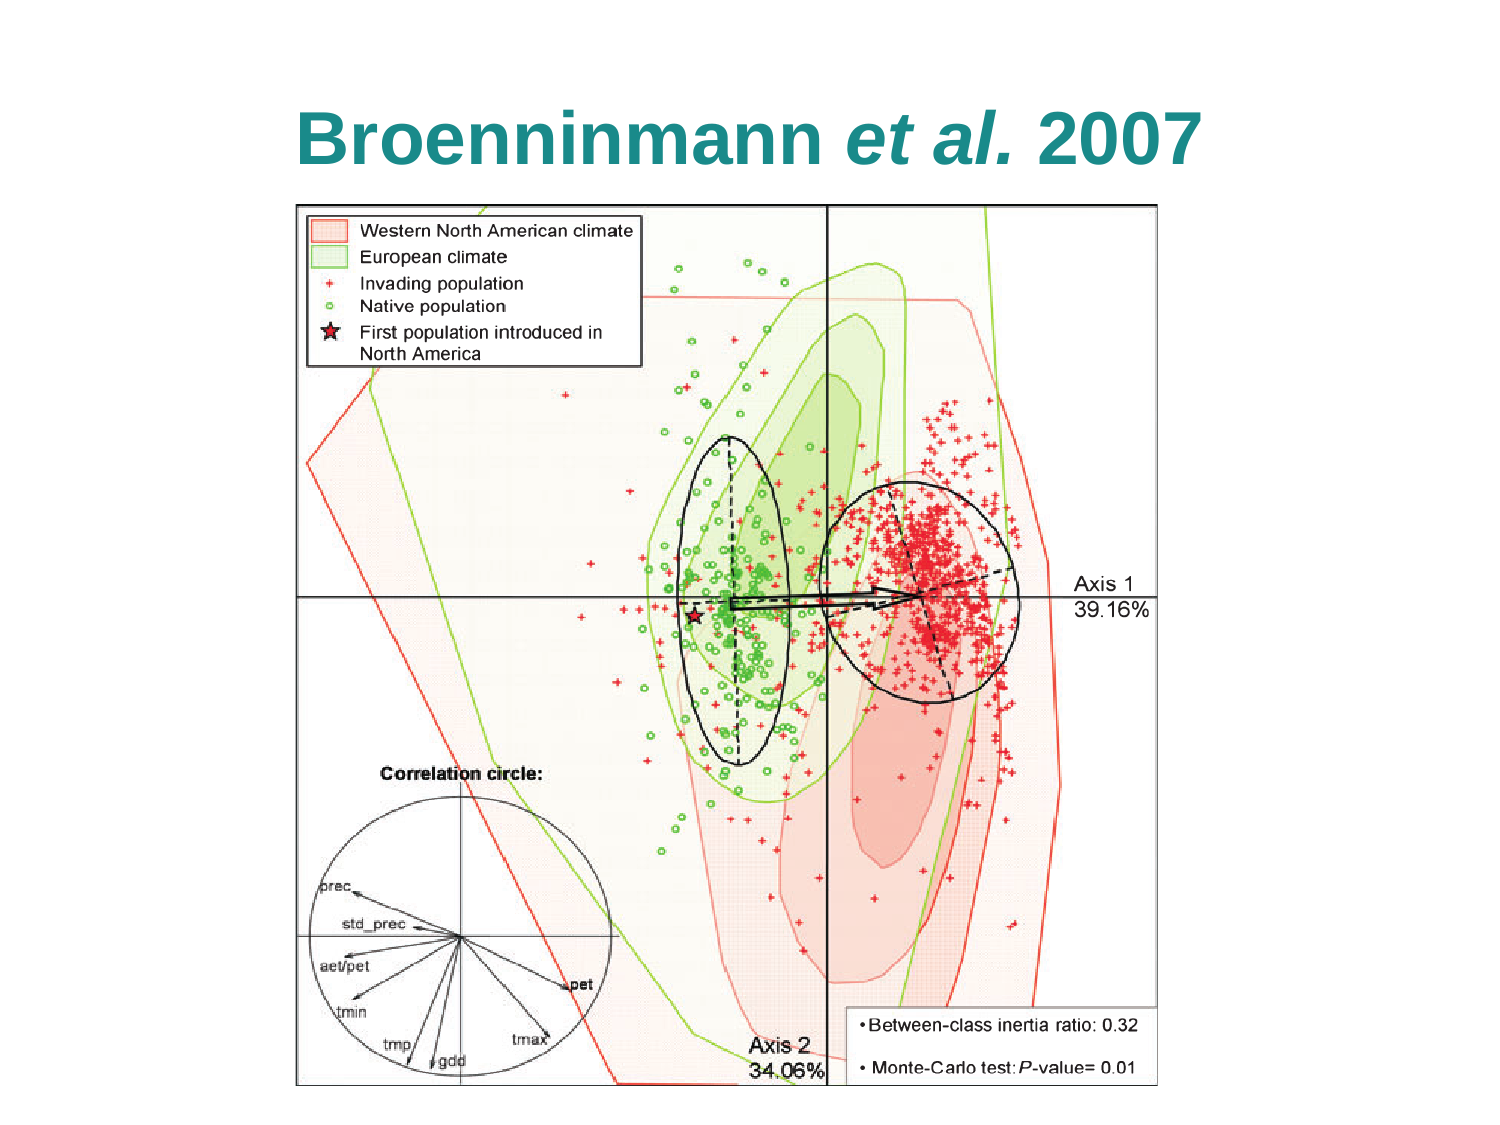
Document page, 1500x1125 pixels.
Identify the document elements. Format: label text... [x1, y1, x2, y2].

title Broenninmann et al. 2007 [112, 68, 1388, 209]
picture [286, 198, 1165, 1091]
